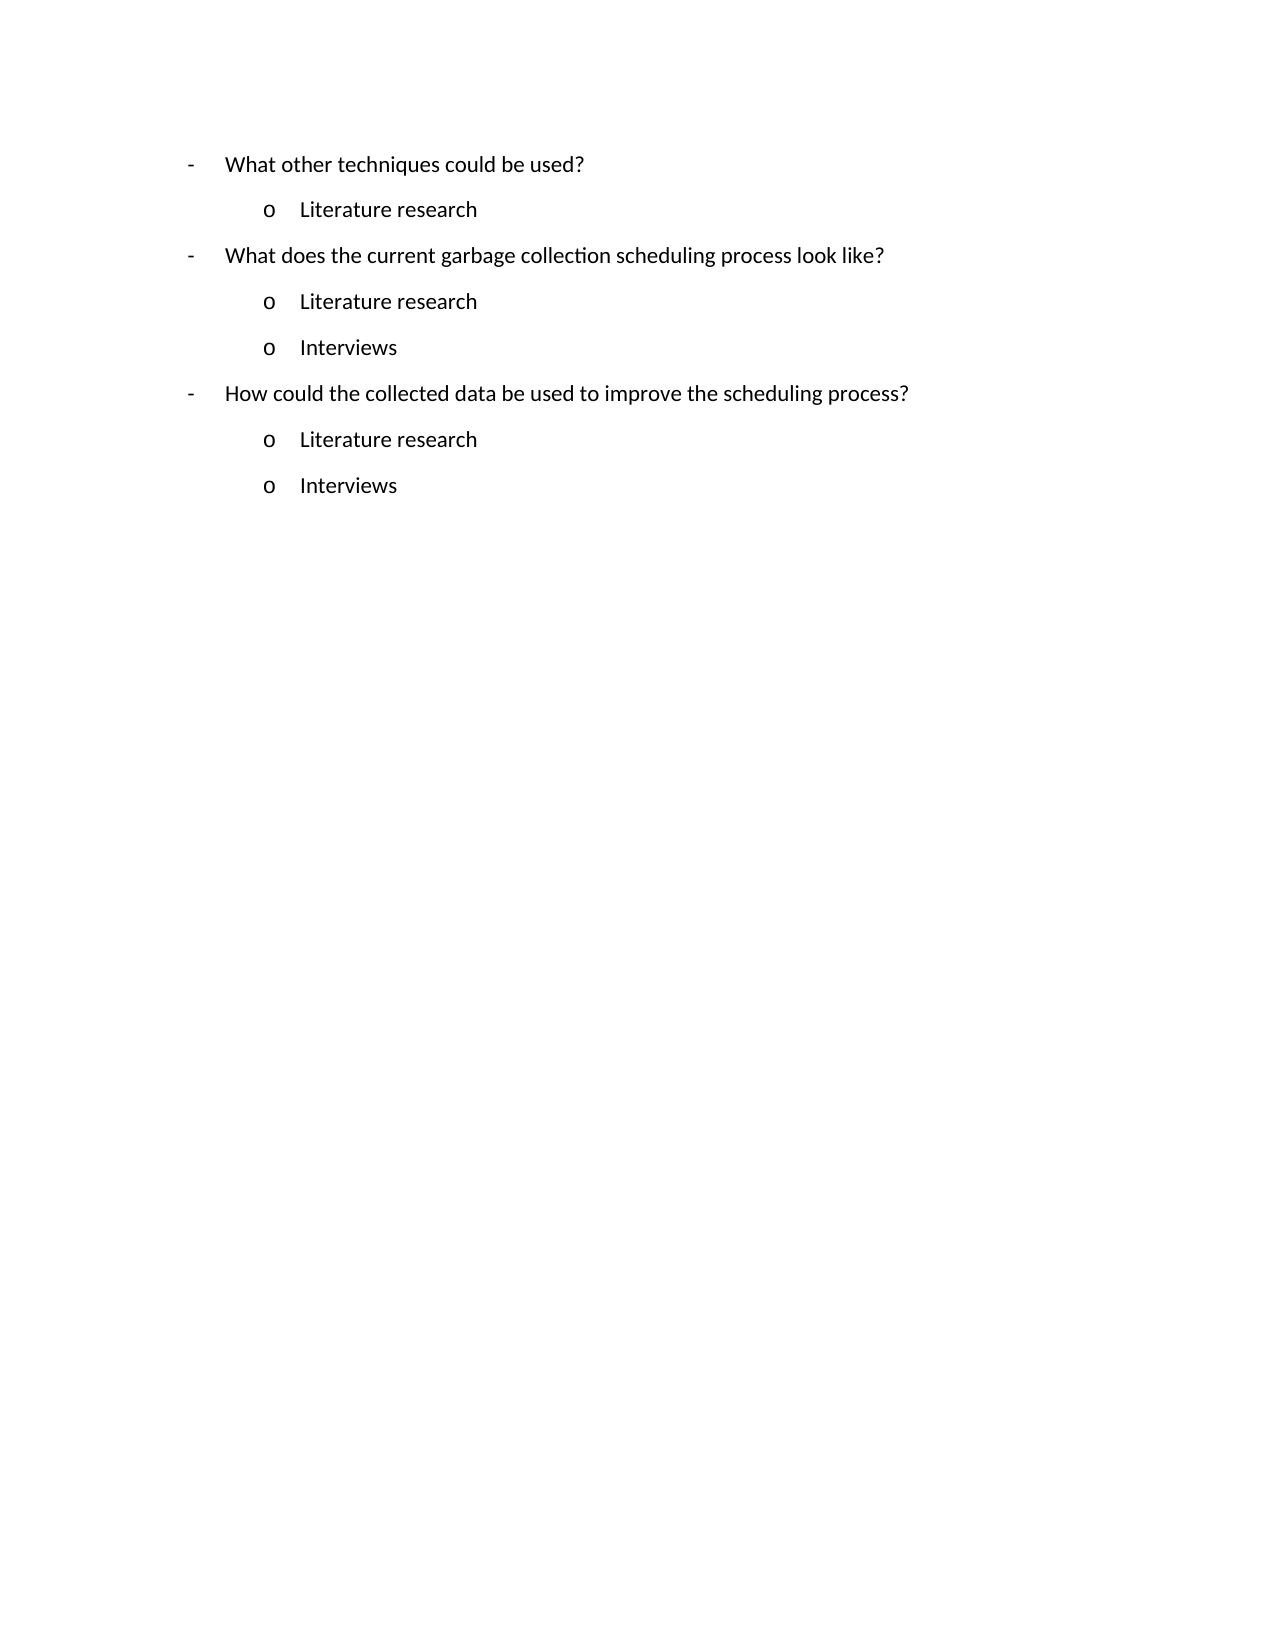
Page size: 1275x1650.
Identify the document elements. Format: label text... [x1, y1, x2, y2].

list Literature research [262, 425, 1125, 454]
list How could the collected data be used to improve the scheduling process? [187, 379, 1125, 407]
list What other techniques could be used? [187, 150, 1125, 178]
list What does the current garbage collection scheduling process look like? [187, 242, 1125, 269]
list Literature research [262, 287, 1125, 316]
list Interviews [262, 333, 1125, 362]
list Interviews [262, 471, 1125, 500]
list Literature research [262, 195, 1125, 224]
